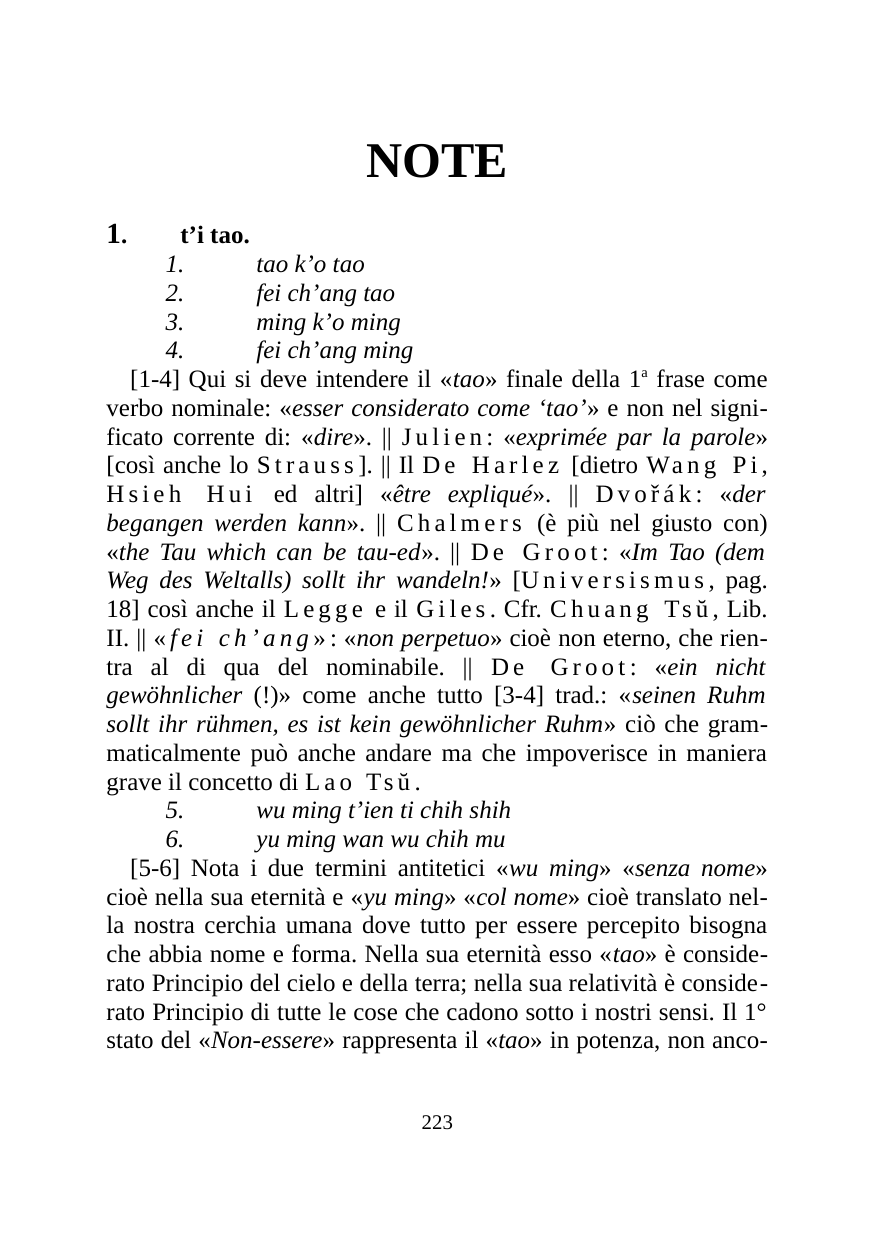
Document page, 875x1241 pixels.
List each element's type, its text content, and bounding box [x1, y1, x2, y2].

list tao k’o tao [165, 249, 768, 278]
list fei ch’ang tao [165, 278, 768, 307]
subtitle NOTE [106, 131, 768, 189]
list yu ming wan wu chih mu [165, 824, 768, 853]
list wu ming t’ien ti chih shih [165, 796, 768, 824]
list ming k’o ming [165, 307, 768, 336]
text [5-6] Nota i due termini antitetici «wu ming» «senza nome» cioè nella sua eternità e «yu ming» «col nome» cioè translato nel­la nostra cerchia umana dove tutto per essere percepito bisogna che abbia nome e forma. Nella sua eternità esso «tao» è conside­rato Principio del cielo e della terra; nella sua relatività è conside­rato Principio di tutte le cose che cadono sotto i nostri sensi. Il 1° stato del «Non-essere» rappresenta il «tao» in potenza, non anco­ [106, 853, 768, 1054]
subtitle 1. t’i tao. [106, 216, 768, 249]
text [1-4] Qui si deve intendere il «tao» finale della 1a frase come verbo nominale: «esser considerato come ‘tao’» e non nel signi­ficato corrente di: «dire». || Julien: «exprimée par la parole» [così anche lo Strauss]. || Il De Harlez [dietro Wang Pi, Hsieh Hui ed altri] «être expliqué». || Dvořák: «der begangen werden kann». || Chalmers (è più nel giusto con) «the Tau which can be tau-ed». || De Groot: «Im Tao (dem Weg des Weltalls) sollt ihr wandeln!» [Universismus, pag. 18] così anche il Legge e il Giles. Cfr. Chuang Tsŭ, Lib. II. || «fei ch’ang»: «non perpetuo» cioè non eterno, che rien­tra al di qua del nominabile. || De Groot: «ein nicht gewöhnlicher (!)» come anche tutto [3-4] trad.: «seinen Ruhm sollt ihr rühmen, es ist kein gewöhnlicher Ruhm» ciò che gram­maticalmente può anche andare ma che impoverisce in maniera grave il concetto di Lao Tsŭ. [106, 364, 768, 796]
list fei ch’ang ming [165, 336, 768, 364]
